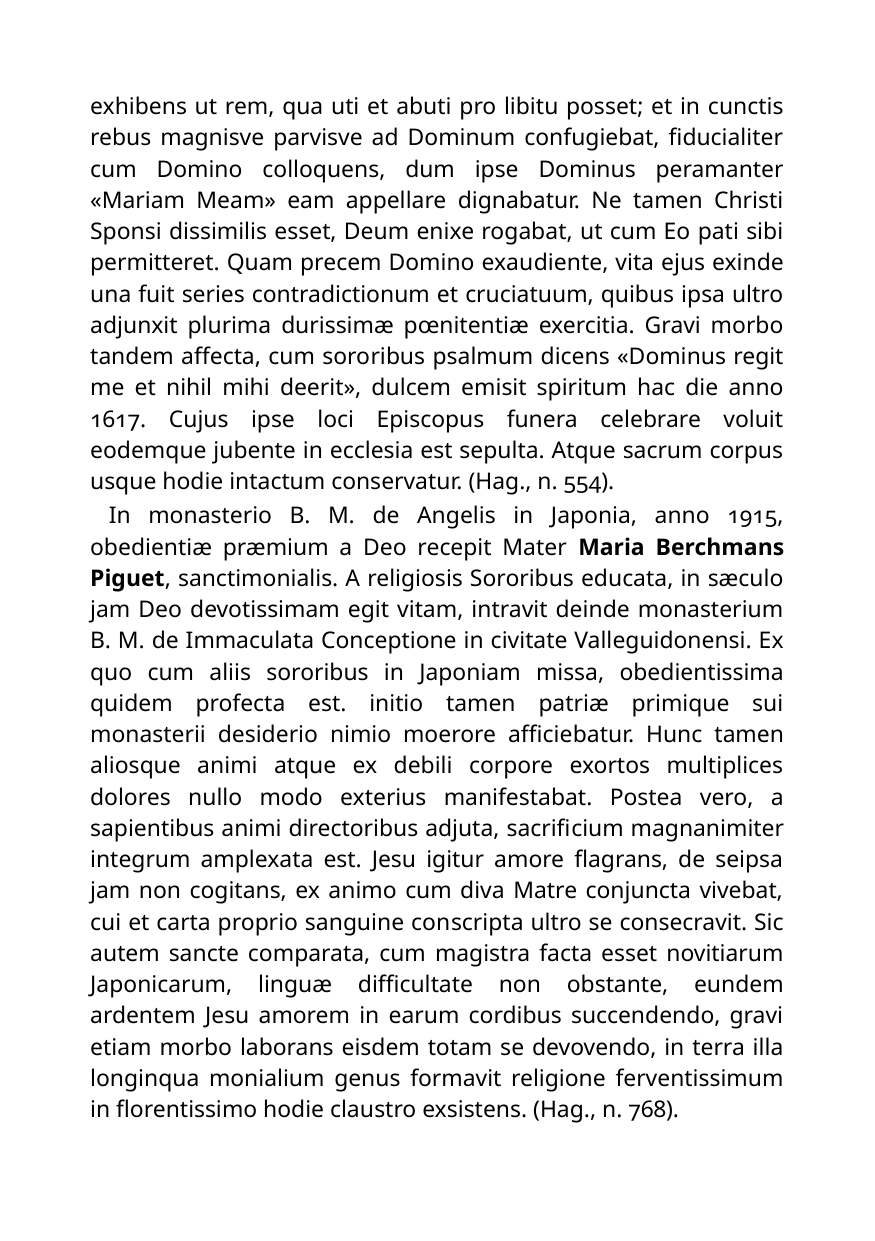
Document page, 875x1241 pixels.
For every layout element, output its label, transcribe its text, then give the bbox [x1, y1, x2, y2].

text exhibens ut rem, qua uti et abuti pro libitu posset; et in cunctis rebus magnisve parvisve ad Dominum confugiebat, fiducialiter cum Domino colloquens, dum ipse Dominus peramanter «Mariam Meam» eam appellare dignabatur. Ne tamen Christi Sponsi dissimilis esset, Deum enixe rogabat, ut cum Eo pati sibi permitteret. Quam precem Domino exau­diente, vita ejus exinde una fuit series contradictionum et cruciatuum, quibus ipsa ultro adjunxit plurima durissimæ pœnitentiæ exercitia. Gravi morbo tandem affecta, cum soro­ribus psalmum dicens «Dominus regit me et nihil mihi deerit», dulcem emisit spiritum hac die anno 1617. Cujus ipse loci Episcopus funera celebrare voluit eodemque jubente in ecclesia est sepulta. Atque sacrum corpus usque hodie intactum conservatur. (Hag., n. 554). [90, 90, 784, 496]
text In monasterio B. M. de Angelis in Japonia, anno 1915, obedientiæ præmium a Deo recepit Mater Maria Berchmans Piguet, sanctimonialis. A religiosis Sororibus educata, in sæculo jam Deo devotissimam egit vitam, intravit deinde monasterium B. M. de Immaculata Conceptione in civitate Valleguidonensi. Ex quo cum aliis sororibus in Japoniam missa, obedientissima quidem profecta est. initio tamen patriæ primique sui monasterii desiderio nimio moerore afficie­batur. Hunc tamen aliosque animi atque ex debili corpore exortos multiplices dolores nullo modo exterius manifestabat. Postea vero, a sapientibus animi directoribus adjuta, sacrifi­cium magnanimiter integrum amplexata est. Jesu igitur amore flagrans, de seipsa jam non cogitans, ex animo cum diva Matre conjuncta vivebat, cui et carta proprio sanguine con­scripta ultro se consecravit. Sic autem sancte comparata, cum magistra facta esset novitiarum Japonicarum, linguæ difficultate non obstante, eundem ardentem Jesu amorem in earum cordibus succendendo, gravi etiam morbo laborans eisdem totam se devovendo, in terra illa longinqua monialium genus formavit religione ferventissimum in florentissimo hodie clau­stro exsistens. (Hag., n. 768). [90, 499, 784, 1124]
